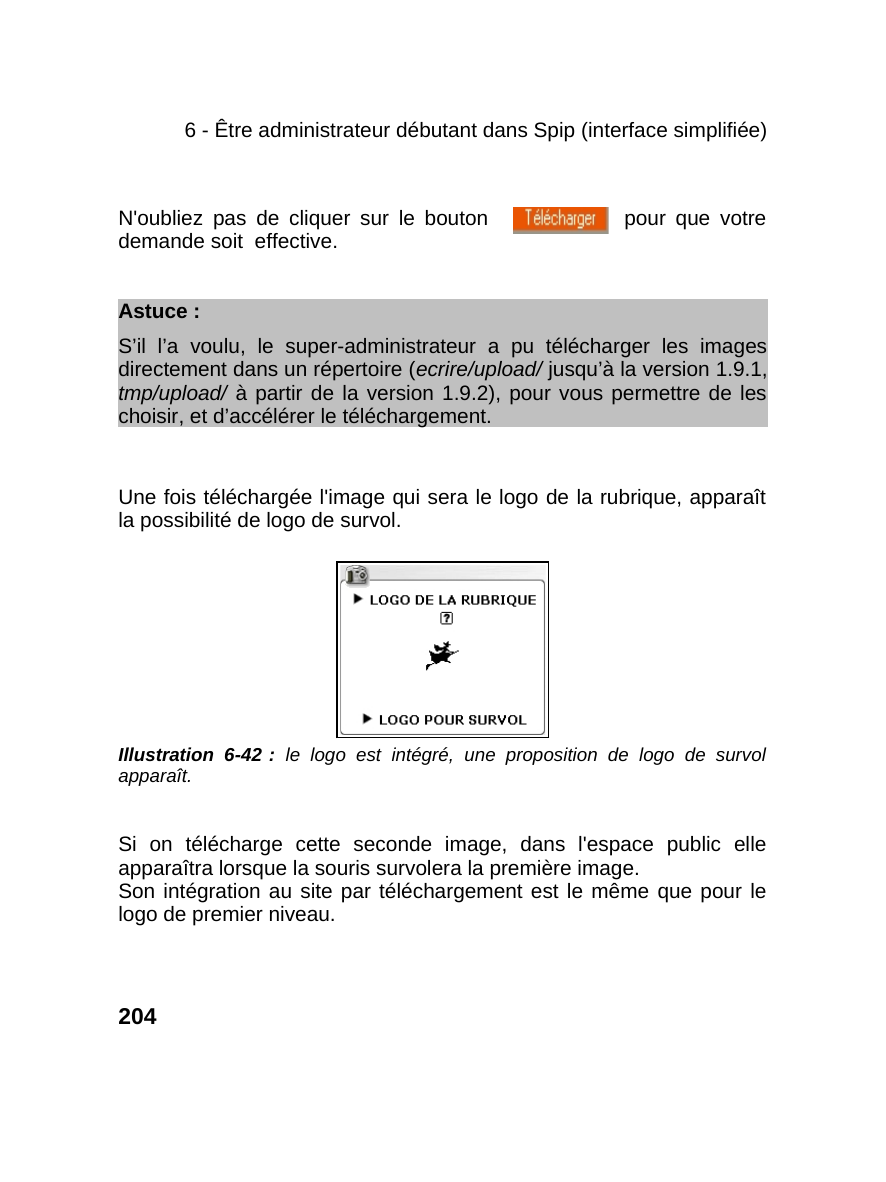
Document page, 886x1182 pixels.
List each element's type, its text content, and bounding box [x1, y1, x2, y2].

picture [513, 207, 609, 234]
text Son intégration au site par téléchargement est le même que pour le logo de premier niveau. [118, 879, 768, 926]
text S’il l’a voulu, le super-administrateur a pu télécharger les images directement dans un répertoire (ecrire/upload/ jusqu’à la version 1.9.1, tmp/upload/ à partir de la version 1.9.2), pour vous permettre de les choisir, et d’accélérer le téléchargement. [118, 334, 768, 427]
text Astuce : [118, 299, 768, 323]
text Illustration 6-42 : le logo est intégré, une proposition de logo de survol apparaît. [118, 735, 768, 786]
picture [340, 565, 546, 735]
text Si on télécharge cette seconde image, dans l'espace public elle apparaîtra lorsque la souris survolera la première image. [118, 833, 768, 879]
text N'oubliez pas de cliquer sur le bouton pour que votre demande soit effective. [118, 207, 768, 253]
text Une fois téléchargée l'image qui sera le logo de la rubrique, apparaît la possibilité de logo de survol. [118, 486, 768, 532]
